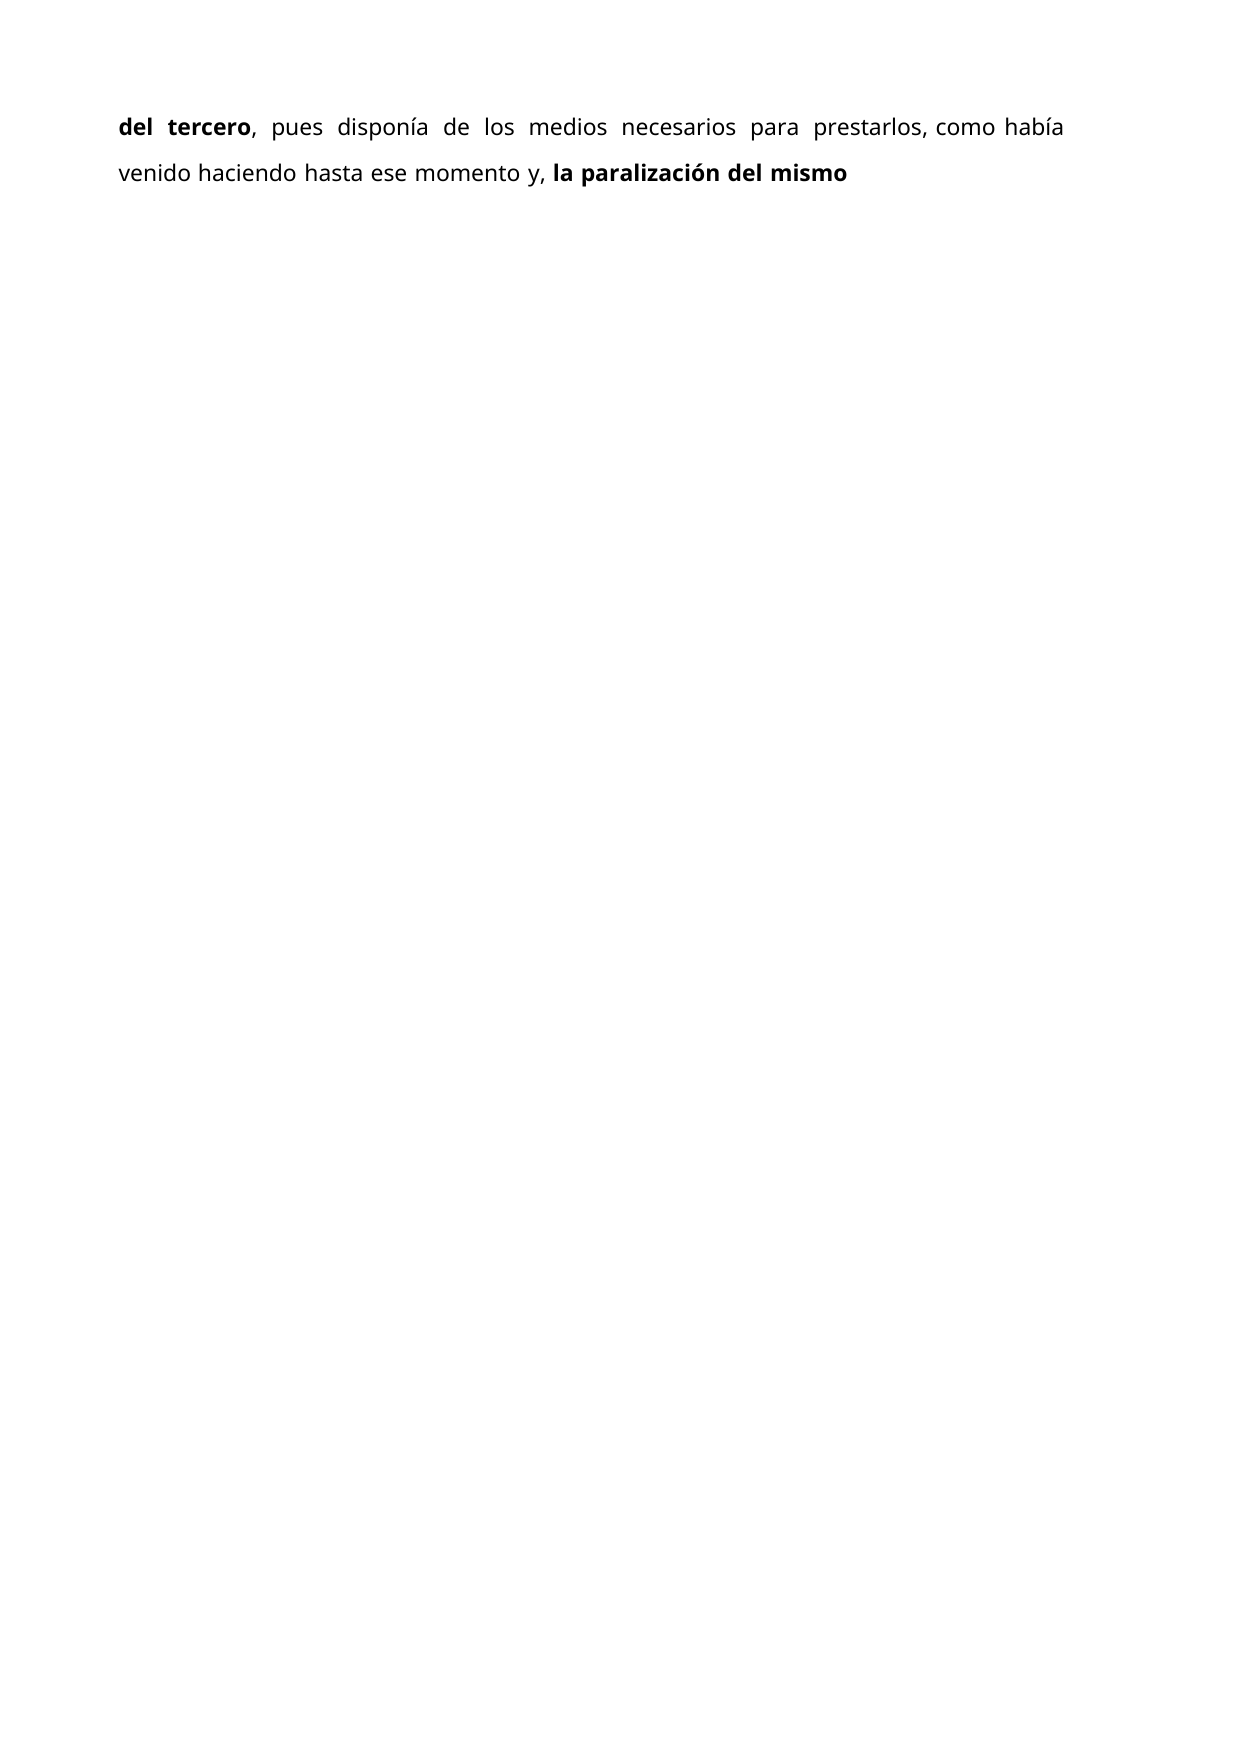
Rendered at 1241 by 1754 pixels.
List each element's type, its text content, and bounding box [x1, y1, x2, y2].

text del tercero, pues disponía de los medios necesarios para prestarlos, como había venido haciendo hasta ese momento y, la paralización del mismo [118, 110, 1065, 188]
